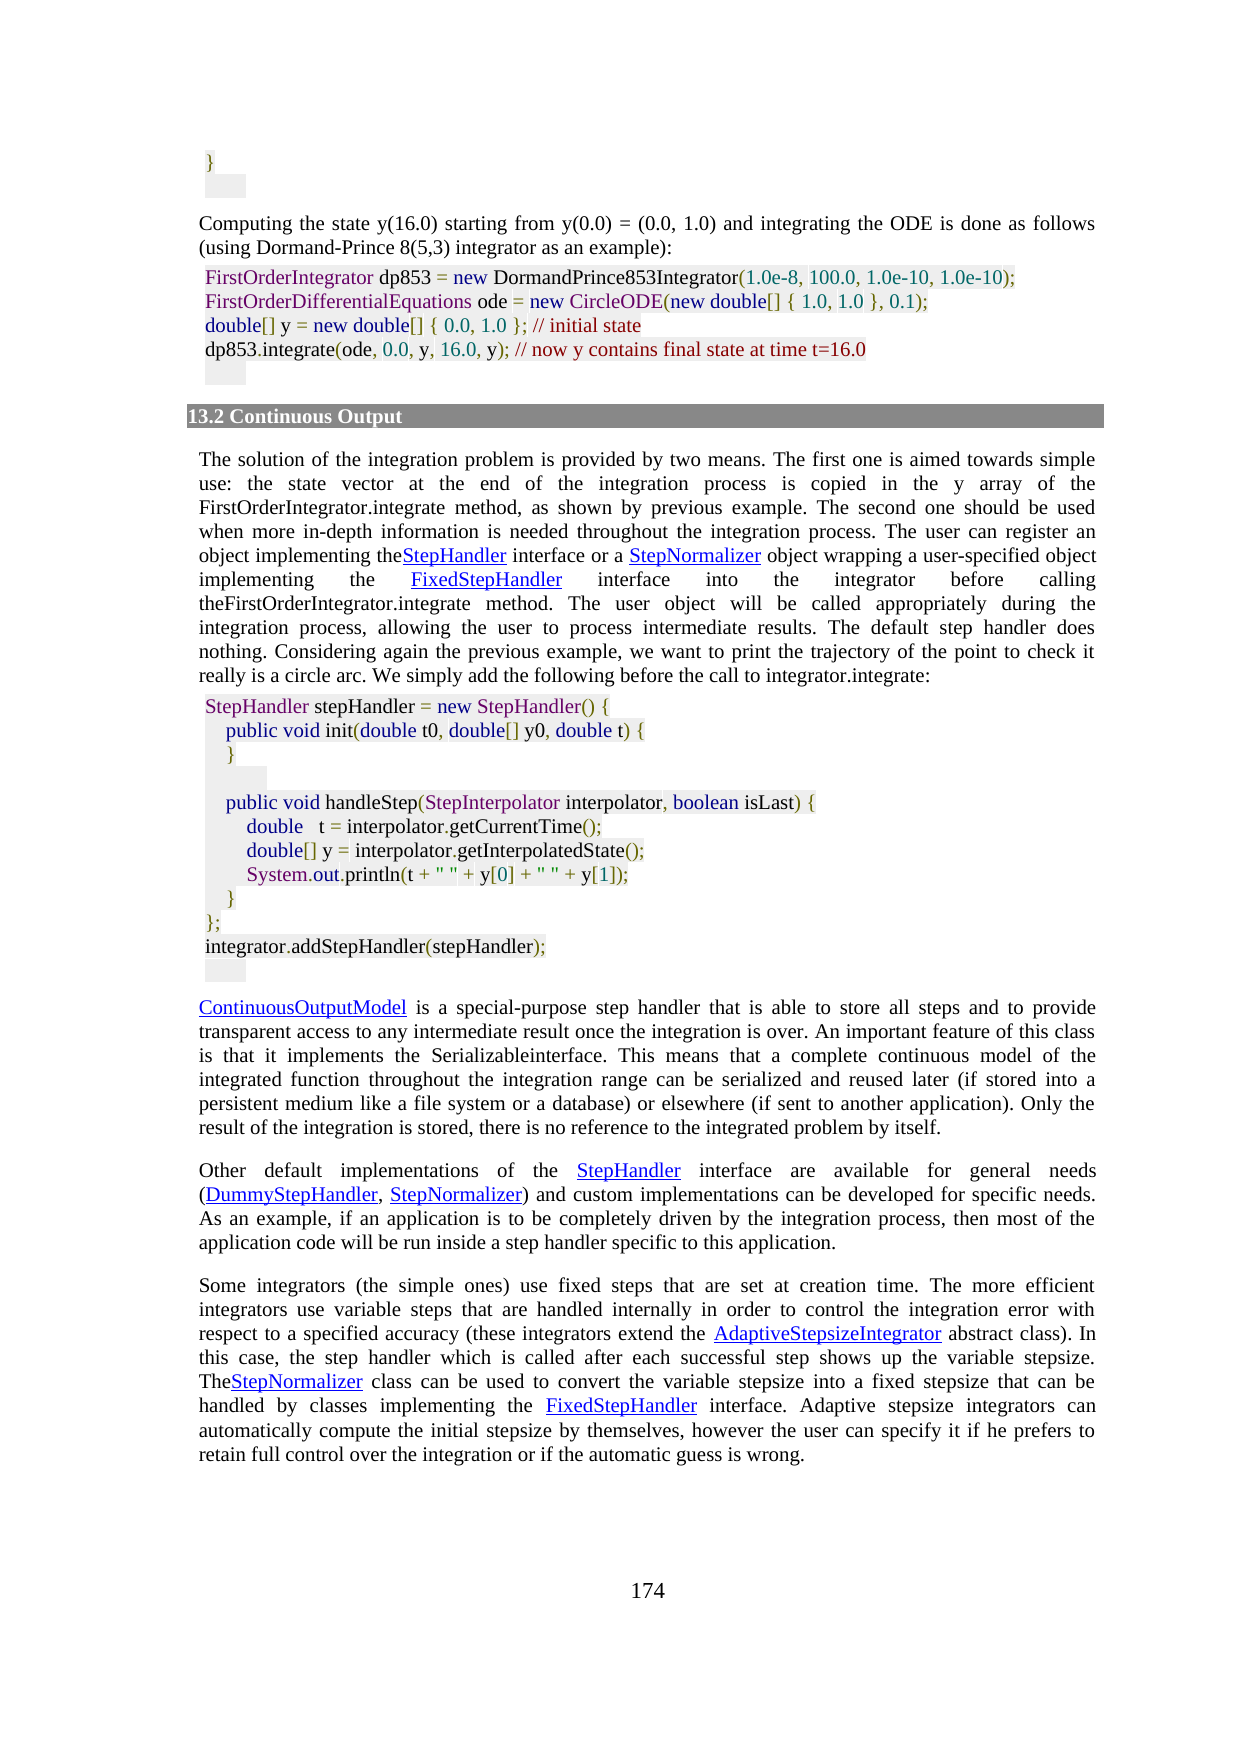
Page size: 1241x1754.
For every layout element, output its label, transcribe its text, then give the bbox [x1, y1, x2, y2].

text integrator.addStepHandler(stepHandler); [205, 934, 1097, 958]
text } [205, 742, 1097, 766]
text Some integrators (the simple ones) use fixed steps that are set at creation time. The more efficient integrators use variable steps that are handled internally in order to control the integration error with respect to a specified accuracy (these integrators extend the AdaptiveStepsizeIntegrator abstract class). In this case, the step handler which is called after each successful step shows up the variable stepsize. TheStepNormalizer class can be used to convert the variable stepsize into a fixed stepsize that can be handled by classes implementing the FixedStepHandler interface. Adaptive stepsize integrators can automatically compute the initial stepsize by themselves, however the user can specify it if he prefers to retain full control over the integration or if the automatic guess is wrong. [198, 1273, 1097, 1466]
text StepHandler stepHandler = new StepHandler() { [205, 694, 1097, 718]
text double t = interpolator.getCurrentTime(); [205, 814, 1097, 838]
text The solution of the integration problem is provided by two means. The first one is aimed towards simple use: the state vector at the end of the integration process is copied in the y array of the FirstOrderIntegrator.integrate method, as shown by previous example. The second one should be used when more in-depth information is needed throughout the integration process. The user can register an object implementing theStepHandler interface or a StepNormalizer object wrapping a user-specified object implementing the FixedStepHandler interface into the integrator before calling theFirstOrderIntegrator.integrate method. The user object will be called appropriately during the integration process, allowing the user to process intermediate results. The default step handler does nothing. Considering again the previous example, we want to print the trajectory of the point to check it really is a circle arc. We simply add the following before the call to integrator.integrate: [198, 447, 1097, 687]
text FirstOrderIntegrator dp853 = new DormandPrince853Integrator(1.0e-8, 100.0, 1.0e-10, 1.0e-10); [205, 265, 1097, 289]
text public void handleStep(StepInterpolator interpolator, boolean isLast) { [205, 790, 1097, 814]
subtitle 13.2 Continuous Output [187, 404, 1104, 428]
text public void init(double t0, double[] y0, double t) { [205, 718, 1097, 742]
text Other default implementations of the StepHandler interface are available for general needs (DummyStepHandler, StepNormalizer) and custom implementations can be developed for specific needs. As an example, if an application is to be completely driven by the integration process, then most of the application code will be run inside a step handler specific to this application. [198, 1158, 1097, 1254]
text } [205, 150, 1097, 174]
text } [205, 886, 1097, 910]
text double[] y = new double[] { 0.0, 1.0 }; // initial state [205, 313, 1097, 337]
text dp853.integrate(ode, 0.0, y, 16.0, y); // now y contains final state at time t=16.0 [205, 337, 1097, 361]
text System.out.println(t + " " + y[0] + " " + y[1]); [205, 862, 1097, 886]
text ContinuousOutputModel is a special-purpose step handler that is able to store all steps and to provide transparent access to any intermediate result once the integration is over. An important feature of this class is that it implements the Serializableinterface. This means that a complete continuous model of the integrated function throughout the integration range can be serialized and reused later (if stored into a persistent medium like a file system or a database) or elsewhere (if sent to another application). Only the result of the integration is stored, there is no reference to the integrated problem by itself. [198, 995, 1097, 1139]
text FirstOrderDifferentialEquations ode = new CircleODE(new double[] { 1.0, 1.0 }, 0.1); [205, 289, 1097, 313]
text Computing the state y(16.0) starting from y(0.0) = (0.0, 1.0) and integrating the ODE is done as follows (using Dormand-Prince 8(5,3) integrator as an example): [198, 211, 1097, 259]
text double[] y = interpolator.getInterpolatedState(); [205, 838, 1097, 862]
text }; [205, 910, 1097, 934]
